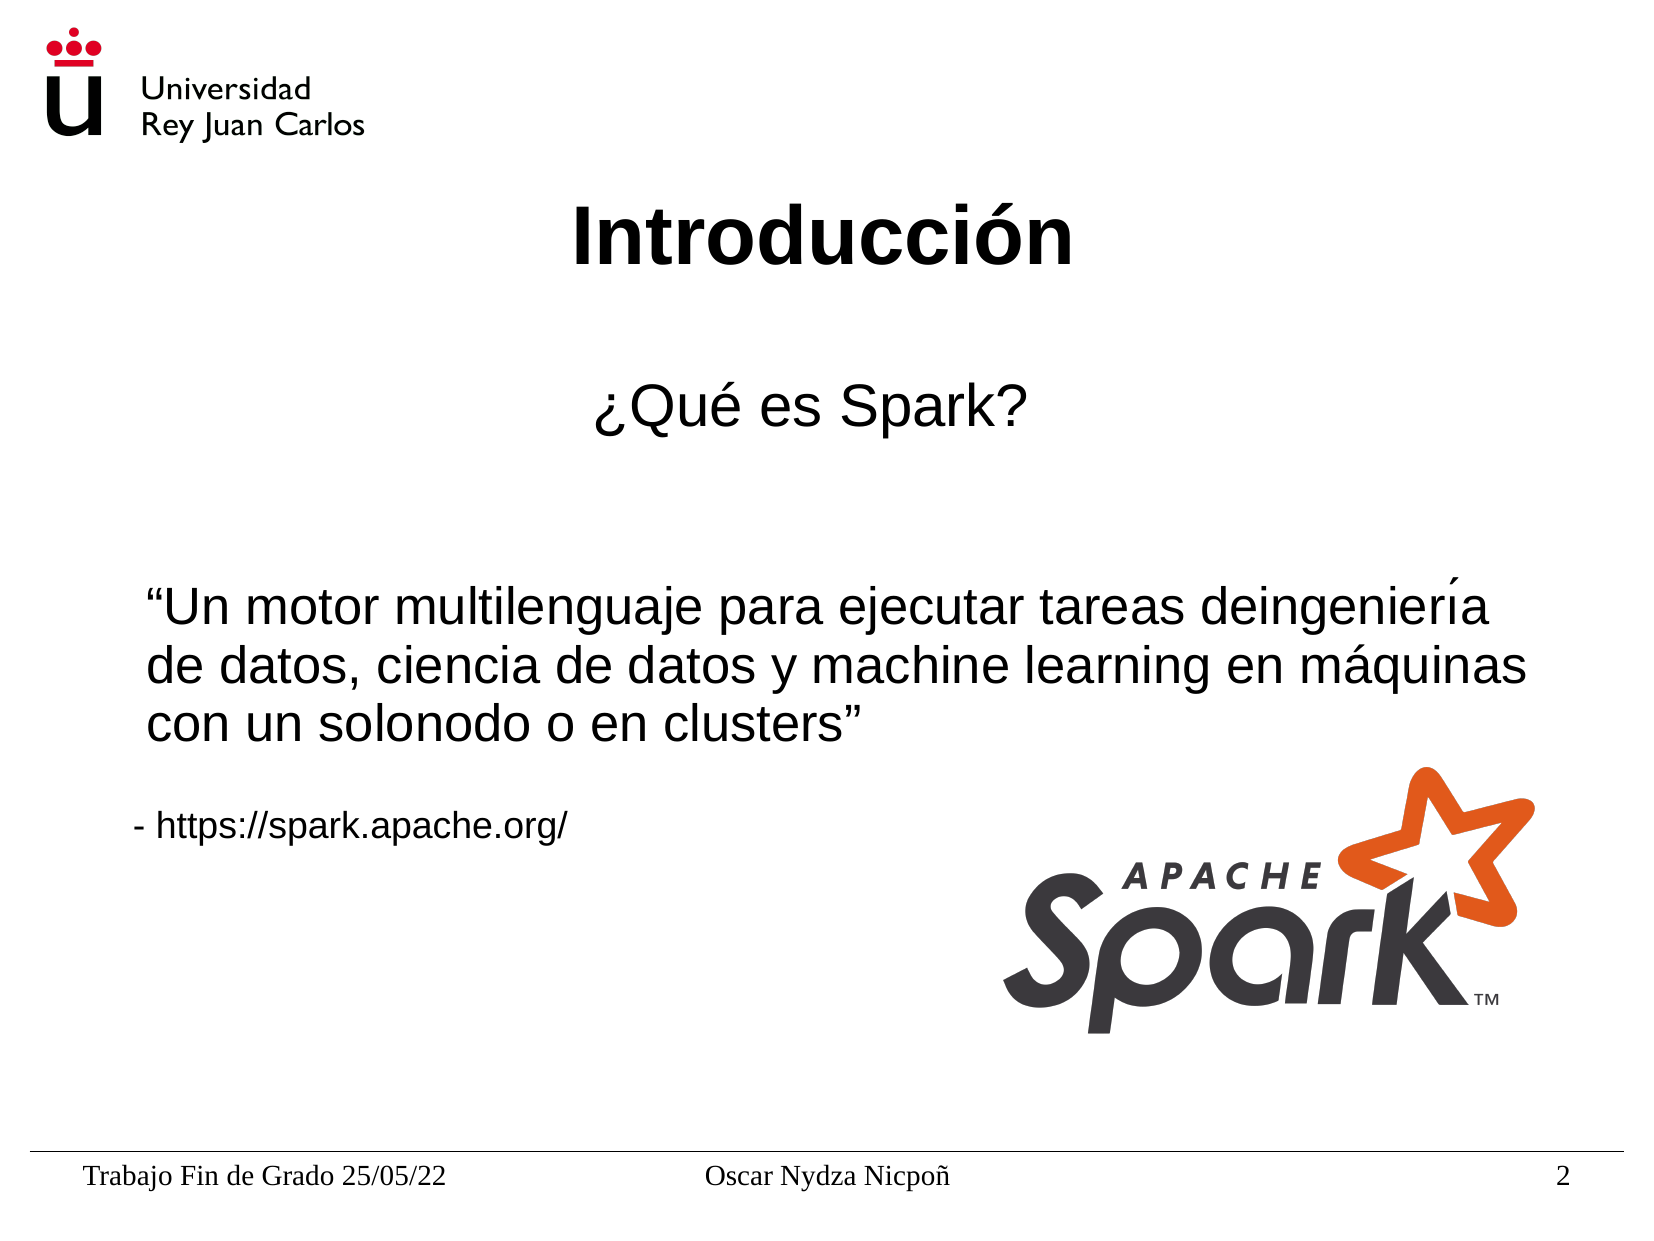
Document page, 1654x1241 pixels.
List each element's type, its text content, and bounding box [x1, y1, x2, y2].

picture [42, 0, 367, 172]
list ¿Qué es Spark? “Un motor multilenguaje para ejecutar tareas deingenierı́a de datos, ciencia de datos y machine learning en máquinas con un solonodo o en clusters” [82, 372, 1536, 756]
picture [1003, 767, 1536, 1034]
text_box - https://spark.apache.org/ [118, 797, 650, 939]
title Introducción [147, 132, 1501, 340]
